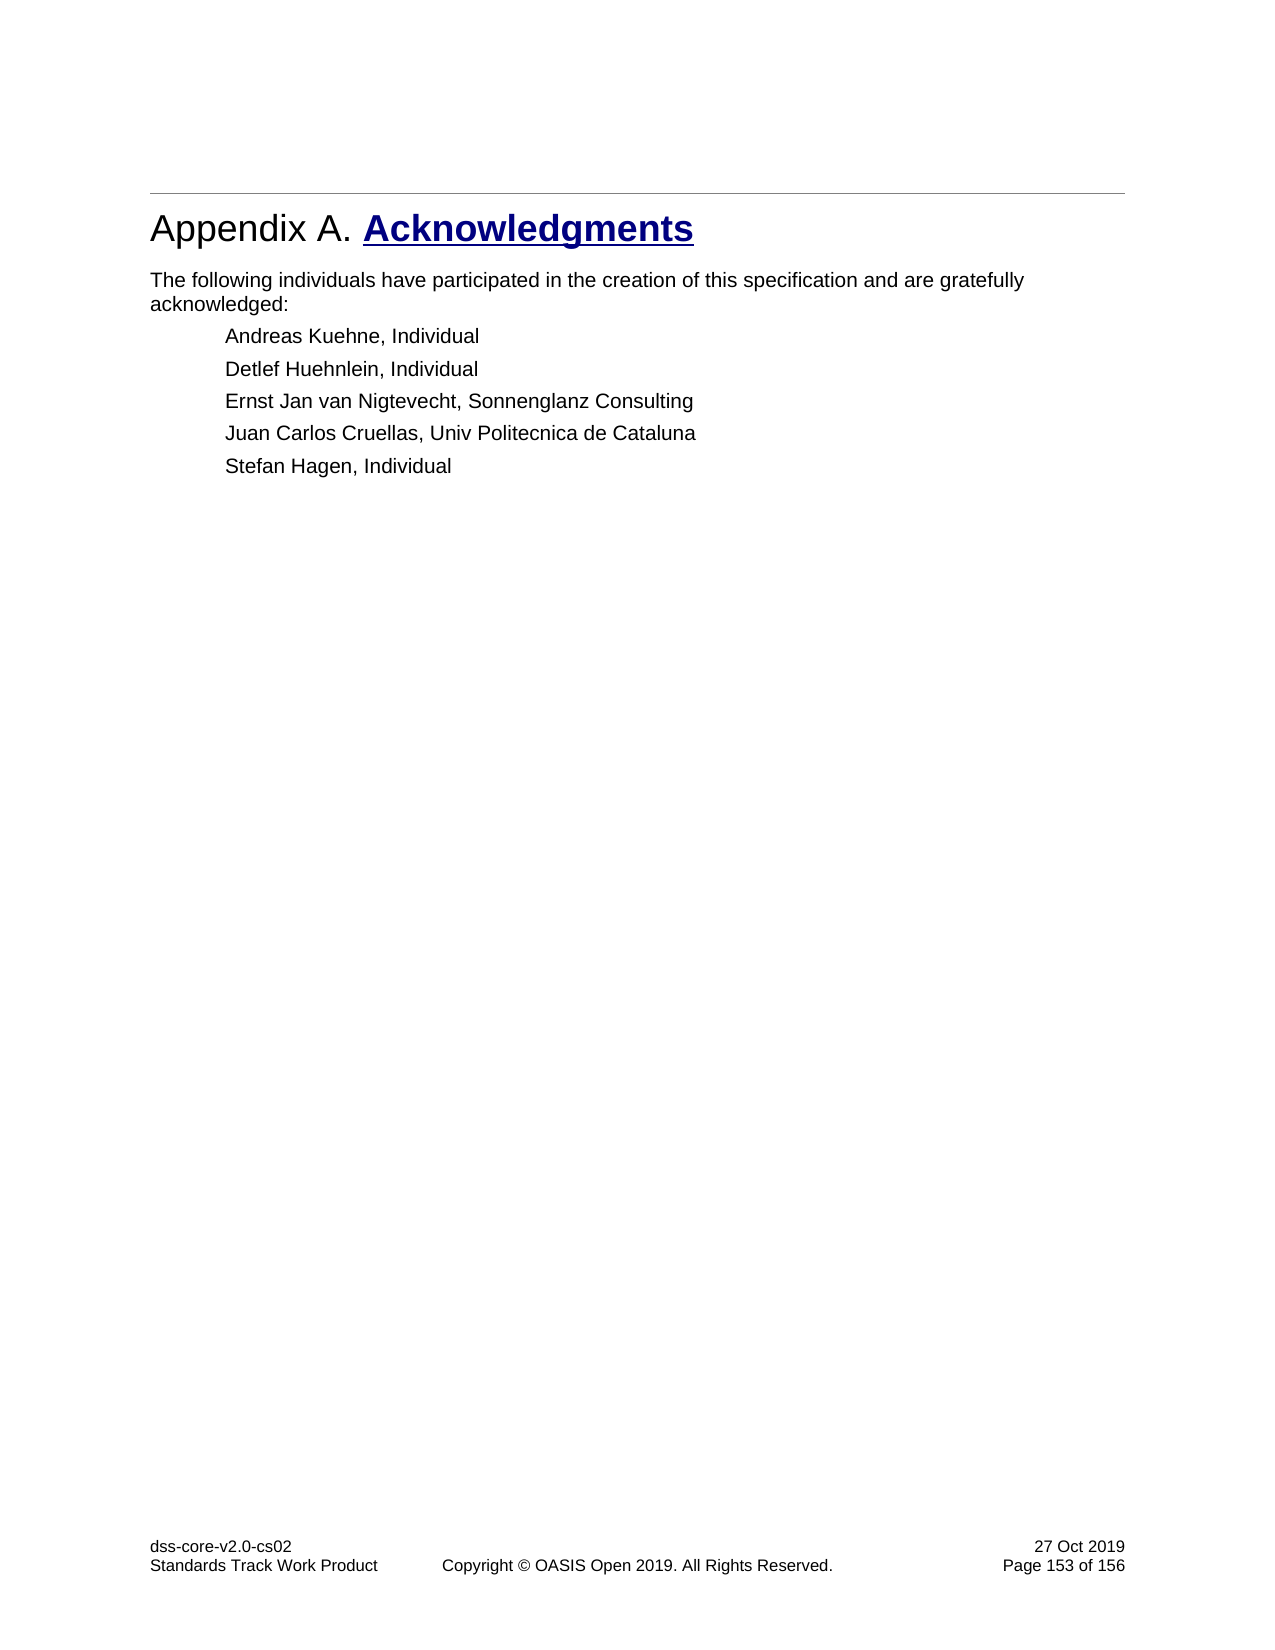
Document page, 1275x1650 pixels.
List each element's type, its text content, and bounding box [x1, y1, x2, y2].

text Stefan Hagen, Individual [225, 453, 1125, 477]
text Ernst Jan van Nigtevecht, Sonnenglanz Consulting [225, 389, 1125, 413]
text The following individuals have participated in the creation of this specification and are gratefully acknowledged: [150, 268, 1125, 316]
text Juan Carlos Cruellas, Univ Politecnica de Cataluna [225, 421, 1125, 445]
text Andreas Kuehne, Individual [225, 324, 1125, 348]
text Detlef Huehnlein, Individual [225, 357, 1125, 381]
subtitle Acknowledgments [150, 194, 1125, 249]
